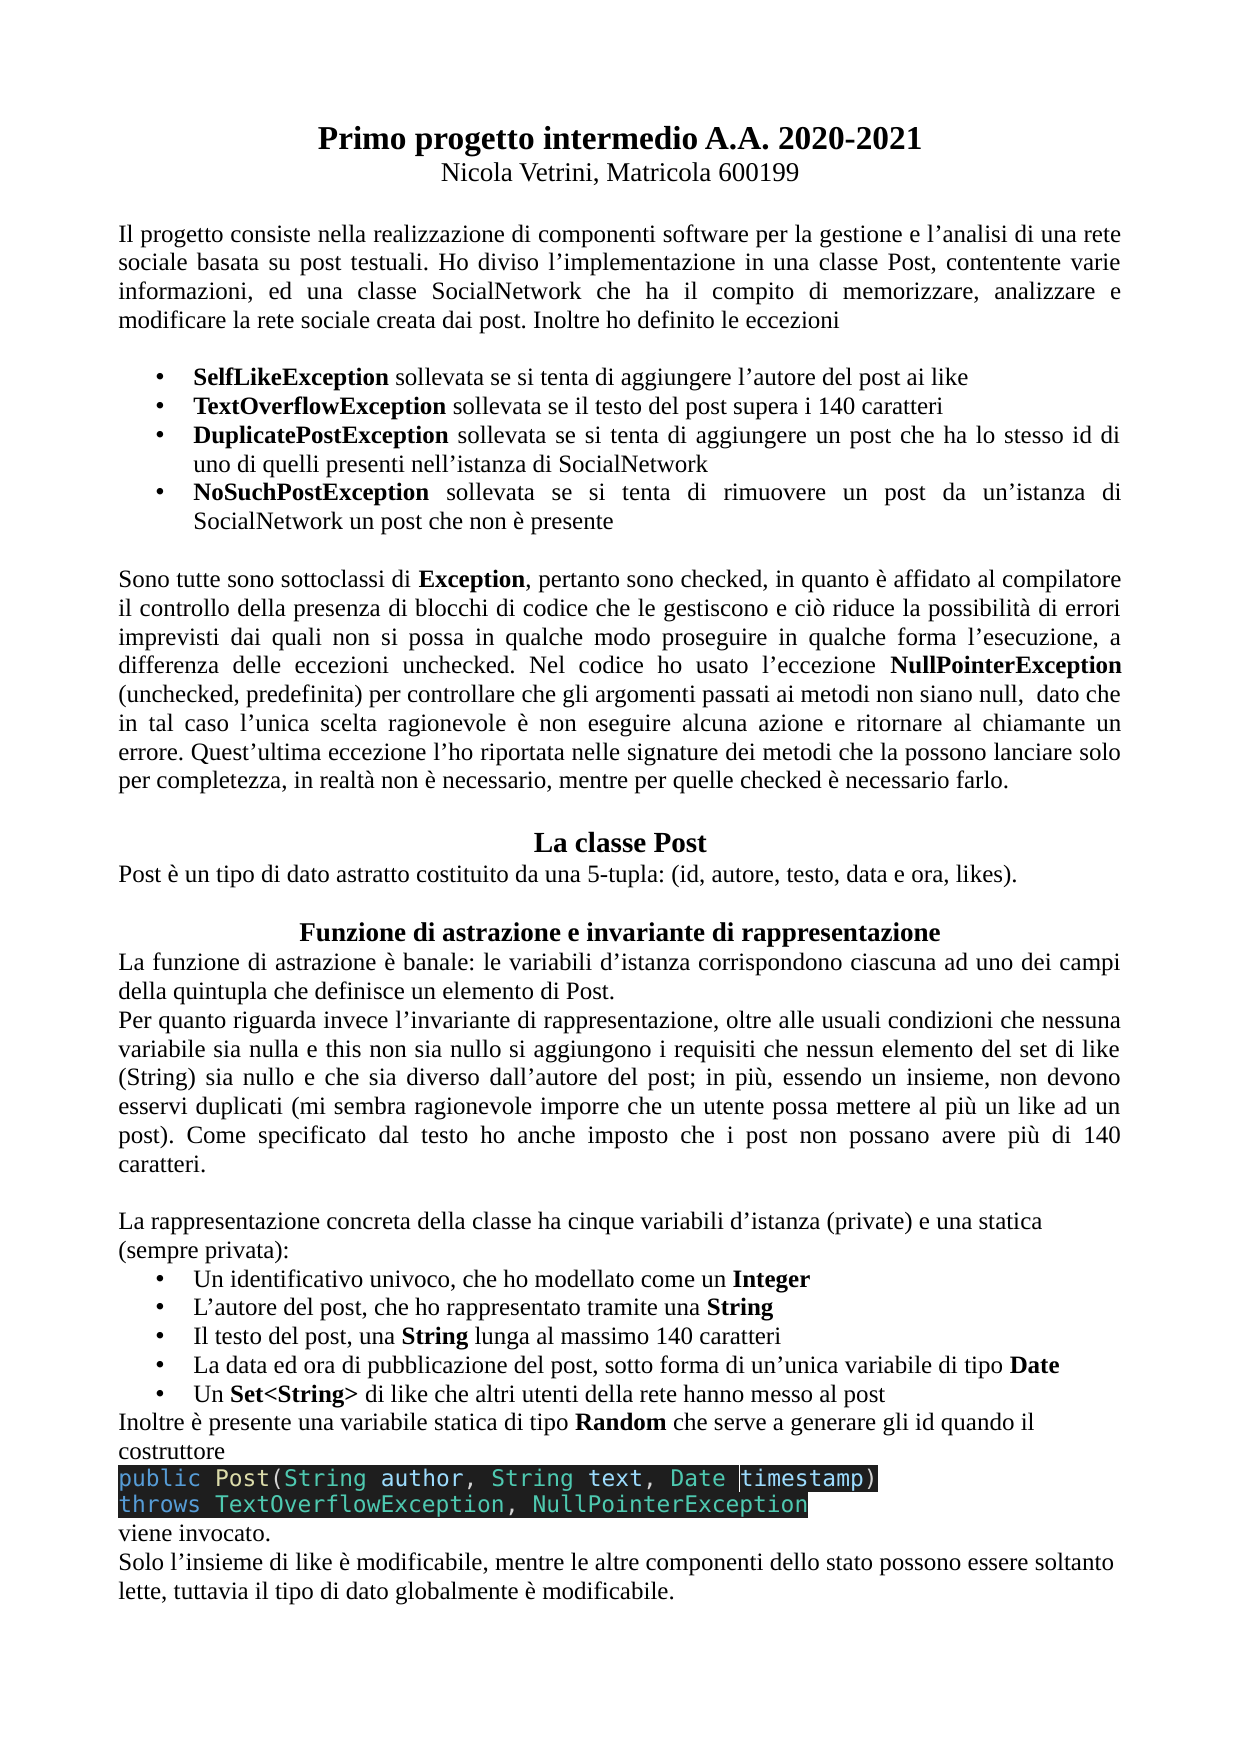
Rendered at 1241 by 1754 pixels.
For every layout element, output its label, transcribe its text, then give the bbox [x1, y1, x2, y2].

text Per quanto riguarda invece l’invariante di rappresentazione, oltre alle usuali condizioni che nessuna variabile sia nulla e this non sia nullo si aggiungono i requisiti che nessun elemento del set di like (String) sia nullo e che sia diverso dall’autore del post; in più, essendo un insieme, non devono esservi duplicati (mi sembra ragionevole imporre che un utente possa mettere al più un like ad un post). Come specificato dal testo ho anche imposto che i post non possano avere più di 140 caratteri. [118, 1005, 1122, 1177]
list SelfLikeException sollevata se si tenta di aggiungere l’autore del post ai like [156, 362, 1122, 391]
list NoSuchPostException sollevata se si tenta di rimuovere un post da un’istanza di SocialNetwork un post che non è presente [156, 477, 1122, 535]
text La funzione di astrazione è banale: le variabili d’istanza corrispondono ciascuna ad uno dei campi della quintupla che definisce un elemento di Post. [118, 947, 1122, 1005]
list Un identificativo univoco, che ho modellato come un Integer [156, 1264, 1122, 1292]
text Primo progetto intermedio A.A. 2020-2021 [118, 118, 1122, 156]
text Inoltre è presente una variabile statica di tipo Random che serve a generare gli id quando il costruttore [118, 1407, 1122, 1465]
text throws TextOverflowException, NullPointerException [118, 1492, 1122, 1518]
text La classe Post [118, 825, 1122, 859]
text Il progetto consiste nella realizzazione di componenti software per la gestione e l’analisi di una rete sociale basata su post testuali. Ho diviso l’implementazione in una classe Post, contentente varie informazioni, ed una classe SocialNetwork che ha il compito di memorizzare, analizzare e modificare la rete sociale creata dai post. Inoltre ho definito le eccezioni [118, 219, 1122, 334]
list L’autore del post, che ho rappresentato tramite una String [156, 1292, 1122, 1321]
list DuplicatePostException sollevata se si tenta di aggiungere un post che ha lo stesso id di uno di quelli presenti nell’istanza di SocialNetwork [156, 420, 1122, 477]
list La data ed ora di pubblicazione del post, sotto forma di un’unica variabile di tipo Date [156, 1350, 1122, 1379]
text Nicola Vetrini, Matricola 600199 [118, 156, 1122, 188]
text Post è un tipo di dato astratto costituito da una 5-tupla: (id, autore, testo, data e ora, likes). [118, 859, 1122, 888]
text Solo l’insieme di like è modificabile, mentre le altre componenti dello stato possono essere soltanto lette, tuttavia il tipo di dato globalmente è modificabile. [118, 1547, 1122, 1604]
text Sono tutte sono sottoclassi di Exception, pertanto sono checked, in quanto è affidato al compilatore il controllo della presenza di blocchi di codice che le gestiscono e ciò riduce la possibilità di errori imprevisti dai quali non si possa in qualche modo proseguire in qualche forma l’esecuzione, a differenza delle eccezioni unchecked. Nel codice ho usato l’eccezione NullPointerException (unchecked, predefinita) per controllare che gli argomenti passati ai metodi non siano null, dato che in tal caso l’unica scelta ragionevole è non eseguire alcuna azione e ritornare al chiamante un errore. Quest’ultima eccezione l’ho riportata nelle signature dei metodi che la possono lanciare solo per completezza, in realtà non è necessario, mentre per quelle checked è necessario farlo. [118, 564, 1122, 794]
text viene invocato. [118, 1518, 1122, 1547]
text Funzione di astrazione e invariante di rappresentazione [118, 916, 1122, 947]
text La rappresentazione concreta della classe ha cinque variabili d’istanza (private) e una statica (sempre privata): [118, 1206, 1122, 1264]
list Un Set<String> di like che altri utenti della rete hanno messo al post [156, 1379, 1122, 1407]
list TextOverflowException sollevata se il testo del post supera i 140 caratteri [156, 391, 1122, 420]
text public Post(String author, String text, Date timestamp) [118, 1465, 1122, 1492]
list Il testo del post, una String lunga al massimo 140 caratteri [156, 1321, 1122, 1350]
